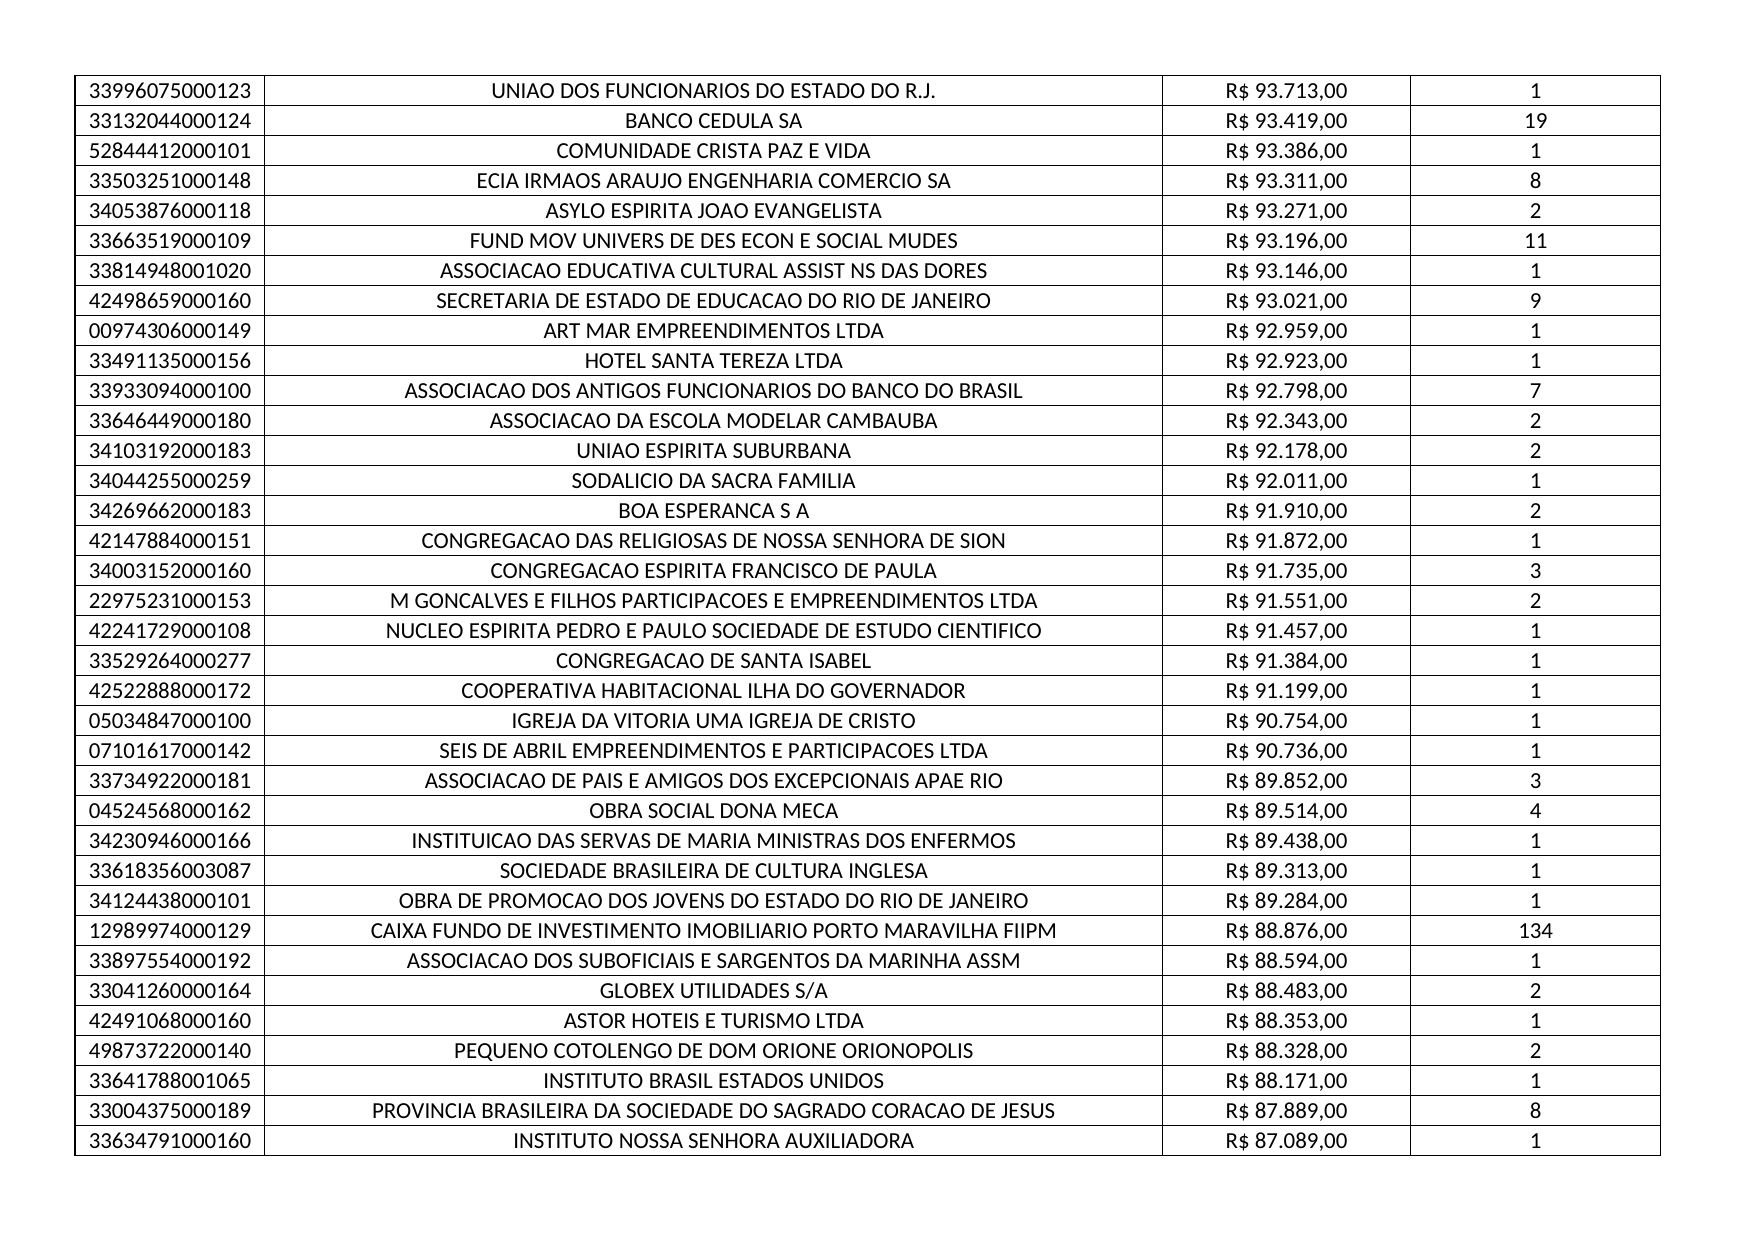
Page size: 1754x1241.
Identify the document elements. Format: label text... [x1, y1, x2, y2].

table_cell 19 [1411, 106, 1660, 135]
table_cell R$ 88.594,00 [1163, 946, 1410, 975]
table_cell SOCIEDADE BRASILEIRA DE CULTURA INGLESA [265, 856, 1162, 885]
table_cell R$ 89.284,00 [1163, 886, 1410, 915]
table_cell PROVINCIA BRASILEIRA DA SOCIEDADE DO SAGRADO CORACAO DE JESUS [265, 1096, 1162, 1125]
table_cell 34003152000160 [76, 556, 264, 585]
table_cell PEQUENO COTOLENGO DE DOM ORIONE ORIONOPOLIS [265, 1036, 1162, 1065]
table_cell 1 [1411, 256, 1660, 285]
table_cell CONGREGACAO DAS RELIGIOSAS DE NOSSA SENHORA DE SION [265, 526, 1162, 555]
table_cell 33132044000124 [76, 106, 264, 135]
table_cell 42522888000172 [76, 676, 264, 705]
table_cell 1 [1411, 1006, 1660, 1035]
table_cell 2 [1411, 436, 1660, 465]
table_cell R$ 90.736,00 [1163, 736, 1410, 765]
table_cell 42491068000160 [76, 1006, 264, 1035]
table_cell R$ 91.457,00 [1163, 616, 1410, 645]
table_cell R$ 93.713,00 [1163, 76, 1410, 105]
table_cell 34044255000259 [76, 466, 264, 495]
table_cell COOPERATIVA HABITACIONAL ILHA DO GOVERNADOR [265, 676, 1162, 705]
table_cell OBRA DE PROMOCAO DOS JOVENS DO ESTADO DO RIO DE JANEIRO [265, 886, 1162, 915]
table_cell ASSOCIACAO DA ESCOLA MODELAR CAMBAUBA [265, 406, 1162, 435]
table_cell 1 [1411, 346, 1660, 375]
table_cell 1 [1411, 886, 1660, 915]
table_cell 33491135000156 [76, 346, 264, 375]
table_cell 33529264000277 [76, 646, 264, 675]
table_cell ASYLO ESPIRITA JOAO EVANGELISTA [265, 196, 1162, 225]
table_cell R$ 89.852,00 [1163, 766, 1410, 795]
table_cell R$ 87.889,00 [1163, 1096, 1410, 1125]
table_cell R$ 92.011,00 [1163, 466, 1410, 495]
table_cell 3 [1411, 556, 1660, 585]
table_cell 1 [1411, 136, 1660, 165]
table_cell 2 [1411, 1036, 1660, 1065]
table_cell ASSOCIACAO DOS SUBOFICIAIS E SARGENTOS DA MARINHA ASSM [265, 946, 1162, 975]
table_cell R$ 91.384,00 [1163, 646, 1410, 675]
table_cell 34230946000166 [76, 826, 264, 855]
table_cell R$ 91.872,00 [1163, 526, 1410, 555]
table_cell 1 [1411, 466, 1660, 495]
table_cell R$ 89.313,00 [1163, 856, 1410, 885]
table_cell R$ 93.271,00 [1163, 196, 1410, 225]
table_cell ASSOCIACAO DE PAIS E AMIGOS DOS EXCEPCIONAIS APAE RIO [265, 766, 1162, 795]
table_cell HOTEL SANTA TEREZA LTDA [265, 346, 1162, 375]
table_cell 1 [1411, 616, 1660, 645]
table_cell R$ 89.438,00 [1163, 826, 1410, 855]
table_cell INSTITUTO BRASIL ESTADOS UNIDOS [265, 1066, 1162, 1095]
table_cell 2 [1411, 406, 1660, 435]
table_cell R$ 93.196,00 [1163, 226, 1410, 255]
table_cell 1 [1411, 646, 1660, 675]
table_cell R$ 91.910,00 [1163, 496, 1410, 525]
table_cell R$ 93.419,00 [1163, 106, 1410, 135]
table_cell R$ 88.328,00 [1163, 1036, 1410, 1065]
table_cell 34124438000101 [76, 886, 264, 915]
table_cell 05034847000100 [76, 706, 264, 735]
table_cell 11 [1411, 226, 1660, 255]
table_cell 9 [1411, 286, 1660, 315]
table_cell 33041260000164 [76, 976, 264, 1005]
table_cell CAIXA FUNDO DE INVESTIMENTO IMOBILIARIO PORTO MARAVILHA FIIPM [265, 916, 1162, 945]
table_cell 34053876000118 [76, 196, 264, 225]
table_cell NUCLEO ESPIRITA PEDRO E PAULO SOCIEDADE DE ESTUDO CIENTIFICO [265, 616, 1162, 645]
table_cell ASSOCIACAO DOS ANTIGOS FUNCIONARIOS DO BANCO DO BRASIL [265, 376, 1162, 405]
table_cell 12989974000129 [76, 916, 264, 945]
table_cell 8 [1411, 166, 1660, 195]
table_cell 42147884000151 [76, 526, 264, 555]
table_cell SECRETARIA DE ESTADO DE EDUCACAO DO RIO DE JANEIRO [265, 286, 1162, 315]
table_cell 1 [1411, 676, 1660, 705]
table_cell SEIS DE ABRIL EMPREENDIMENTOS E PARTICIPACOES LTDA [265, 736, 1162, 765]
table_cell 34103192000183 [76, 436, 264, 465]
table_cell 2 [1411, 496, 1660, 525]
table_cell 33663519000109 [76, 226, 264, 255]
table_cell UNIAO ESPIRITA SUBURBANA [265, 436, 1162, 465]
table_cell INSTITUICAO DAS SERVAS DE MARIA MINISTRAS DOS ENFERMOS [265, 826, 1162, 855]
table_cell ASTOR HOTEIS E TURISMO LTDA [265, 1006, 1162, 1035]
table_cell 33634791000160 [76, 1126, 264, 1155]
table_cell R$ 88.171,00 [1163, 1066, 1410, 1095]
table_cell R$ 92.343,00 [1163, 406, 1410, 435]
table_cell 1 [1411, 946, 1660, 975]
table_cell R$ 91.199,00 [1163, 676, 1410, 705]
table_cell 1 [1411, 856, 1660, 885]
table_cell 33004375000189 [76, 1096, 264, 1125]
table_cell 3 [1411, 766, 1660, 795]
table_cell R$ 93.386,00 [1163, 136, 1410, 165]
table_cell 33503251000148 [76, 166, 264, 195]
table_cell R$ 89.514,00 [1163, 796, 1410, 825]
table_cell SODALICIO DA SACRA FAMILIA [265, 466, 1162, 495]
table_cell BANCO CEDULA SA [265, 106, 1162, 135]
table_cell 22975231000153 [76, 586, 264, 615]
table_cell 04524568000162 [76, 796, 264, 825]
table_cell 07101617000142 [76, 736, 264, 765]
table_cell FUND MOV UNIVERS DE DES ECON E SOCIAL MUDES [265, 226, 1162, 255]
table_cell 1 [1411, 826, 1660, 855]
table_cell R$ 93.311,00 [1163, 166, 1410, 195]
table_cell 52844412000101 [76, 136, 264, 165]
table_cell 33897554000192 [76, 946, 264, 975]
table_cell R$ 92.923,00 [1163, 346, 1410, 375]
table_cell 42498659000160 [76, 286, 264, 315]
table_cell 34269662000183 [76, 496, 264, 525]
table_cell 1 [1411, 1066, 1660, 1095]
table_cell 33734922000181 [76, 766, 264, 795]
table_cell 1 [1411, 76, 1660, 105]
table_cell 2 [1411, 586, 1660, 615]
table_cell IGREJA DA VITORIA UMA IGREJA DE CRISTO [265, 706, 1162, 735]
table_cell ASSOCIACAO EDUCATIVA CULTURAL ASSIST NS DAS DORES [265, 256, 1162, 285]
table_cell 7 [1411, 376, 1660, 405]
table_cell R$ 87.089,00 [1163, 1126, 1410, 1155]
table_cell 1 [1411, 1126, 1660, 1155]
table_cell 33814948001020 [76, 256, 264, 285]
table_cell M GONCALVES E FILHOS PARTICIPACOES E EMPREENDIMENTOS LTDA [265, 586, 1162, 615]
table_cell 33646449000180 [76, 406, 264, 435]
table_cell 00974306000149 [76, 316, 264, 345]
table_cell 134 [1411, 916, 1660, 945]
table_cell 33996075000123 [76, 76, 264, 105]
table_cell GLOBEX UTILIDADES S/A [265, 976, 1162, 1005]
table_cell 2 [1411, 196, 1660, 225]
table_cell CONGREGACAO ESPIRITA FRANCISCO DE PAULA [265, 556, 1162, 585]
table_cell R$ 88.876,00 [1163, 916, 1410, 945]
table_cell 33641788001065 [76, 1066, 264, 1095]
table_cell INSTITUTO NOSSA SENHORA AUXILIADORA [265, 1126, 1162, 1155]
table_cell 1 [1411, 526, 1660, 555]
table_cell 33618356003087 [76, 856, 264, 885]
table_cell UNIAO DOS FUNCIONARIOS DO ESTADO DO R.J. [265, 76, 1162, 105]
table_cell 1 [1411, 736, 1660, 765]
table_cell R$ 88.353,00 [1163, 1006, 1410, 1035]
table_cell R$ 92.959,00 [1163, 316, 1410, 345]
table_cell 8 [1411, 1096, 1660, 1125]
table_cell 42241729000108 [76, 616, 264, 645]
table_cell R$ 92.178,00 [1163, 436, 1410, 465]
table_cell BOA ESPERANCA S A [265, 496, 1162, 525]
table_cell R$ 93.021,00 [1163, 286, 1410, 315]
table_cell R$ 91.551,00 [1163, 586, 1410, 615]
table_cell 1 [1411, 706, 1660, 735]
table_cell 2 [1411, 976, 1660, 1005]
table_cell 33933094000100 [76, 376, 264, 405]
table_cell 49873722000140 [76, 1036, 264, 1065]
table_cell R$ 88.483,00 [1163, 976, 1410, 1005]
table_cell ART MAR EMPREENDIMENTOS LTDA [265, 316, 1162, 345]
table_cell R$ 92.798,00 [1163, 376, 1410, 405]
table_cell R$ 91.735,00 [1163, 556, 1410, 585]
table_cell OBRA SOCIAL DONA MECA [265, 796, 1162, 825]
table_cell COMUNIDADE CRISTA PAZ E VIDA [265, 136, 1162, 165]
table_cell R$ 93.146,00 [1163, 256, 1410, 285]
table_cell R$ 90.754,00 [1163, 706, 1410, 735]
table_cell 4 [1411, 796, 1660, 825]
table_cell 1 [1411, 316, 1660, 345]
table_cell ECIA IRMAOS ARAUJO ENGENHARIA COMERCIO SA [265, 166, 1162, 195]
table_cell CONGREGACAO DE SANTA ISABEL [265, 646, 1162, 675]
